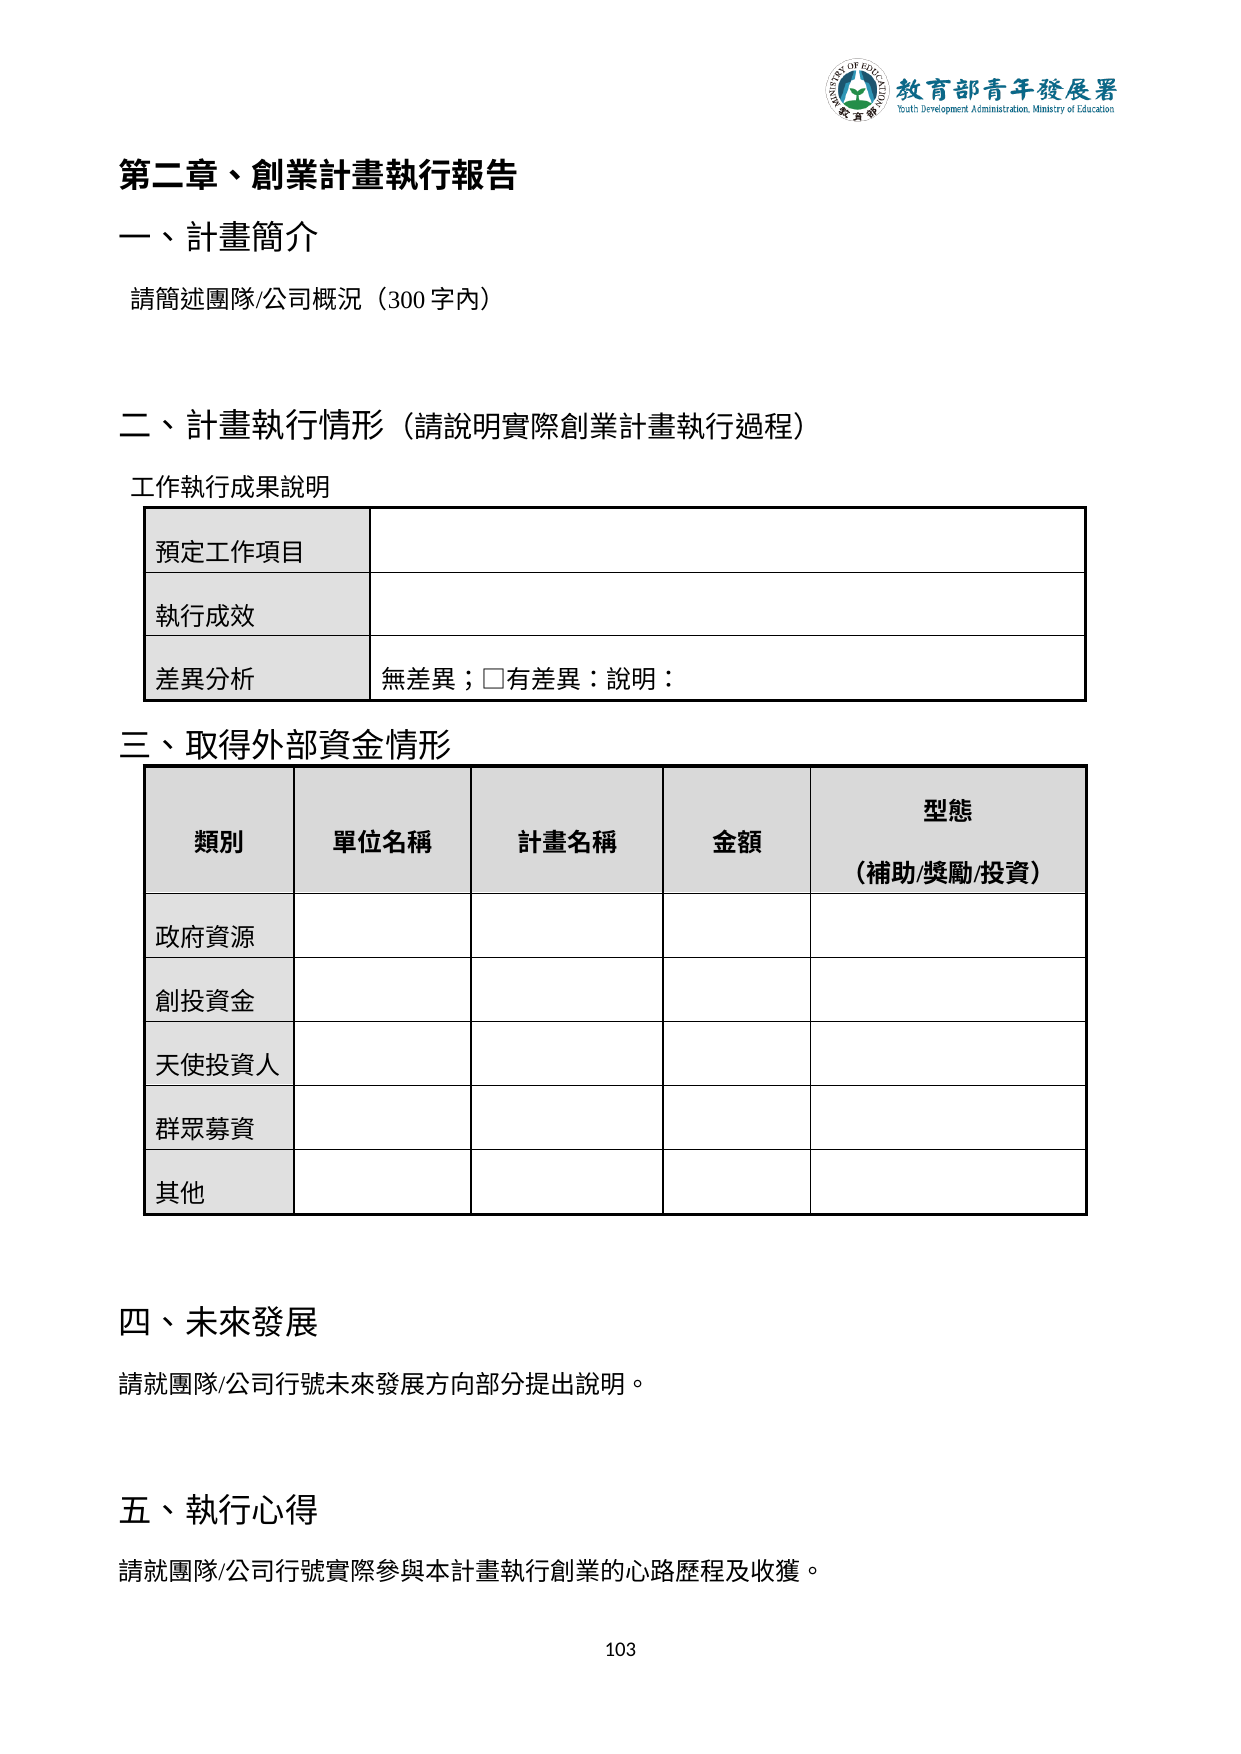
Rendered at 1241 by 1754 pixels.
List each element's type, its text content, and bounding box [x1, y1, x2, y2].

table_cell [295, 1022, 470, 1084]
table_cell [472, 1022, 662, 1084]
table_header [371, 509, 1084, 572]
table_cell 其他 [146, 1150, 293, 1213]
text 請就團隊/公司行號未來發展方向部分提出說明。 [118, 1341, 1122, 1403]
table_cell [811, 1022, 1085, 1084]
table_cell [664, 1150, 810, 1213]
table_header 金額 [664, 768, 810, 892]
table_cell [295, 958, 470, 1021]
text 第二章、創業計畫執行報告 [118, 131, 1122, 193]
table_cell [664, 1086, 810, 1149]
table_cell [472, 894, 662, 956]
table_cell 政府資源 [146, 894, 293, 956]
text 請就團隊/公司行號實際參與本計畫執行創業的心路歷程及收獲。 [118, 1528, 1122, 1591]
table_cell [664, 958, 810, 1021]
table_header 類別 [146, 768, 293, 892]
table_cell [811, 958, 1085, 1021]
text 二、計畫執行情形（請說明實際創業計畫執行過程） [118, 381, 1122, 443]
table_cell [811, 1150, 1085, 1213]
table_cell 創投資金 [146, 958, 293, 1021]
table_cell [472, 1086, 662, 1149]
table_header 預定工作項目 [146, 509, 369, 572]
text 一、計畫簡介 [118, 193, 1122, 256]
table_cell 差異分析 [146, 636, 369, 699]
table_cell [371, 573, 1084, 635]
table_header 單位名稱 [295, 768, 470, 892]
table_cell 群眾募資 [146, 1086, 293, 1149]
table_cell [811, 1086, 1085, 1149]
table_cell 天使投資人 [146, 1022, 293, 1084]
text 工作執行成果說明 [118, 443, 1122, 506]
table_cell [295, 1086, 470, 1149]
text 五、執行心得 [118, 1466, 1122, 1528]
table_cell 執行成效 [146, 573, 369, 635]
table_header 計畫名稱 [472, 768, 662, 892]
table_cell [472, 1150, 662, 1213]
table_cell [664, 1022, 810, 1084]
text 三、取得外部資金情形 [118, 702, 1122, 764]
text 四、未來發展 [118, 1278, 1122, 1341]
table_cell [472, 958, 662, 1021]
text 請簡述團隊/公司概況（300字內） [118, 256, 1122, 318]
table_cell [664, 894, 810, 956]
table_cell [295, 1150, 470, 1213]
table_cell [295, 894, 470, 956]
table_cell [811, 894, 1085, 956]
table_cell 無差異；□有差異：說明： [371, 636, 1084, 699]
table_header 型態 （補助/獎勵/投資） [811, 768, 1085, 892]
